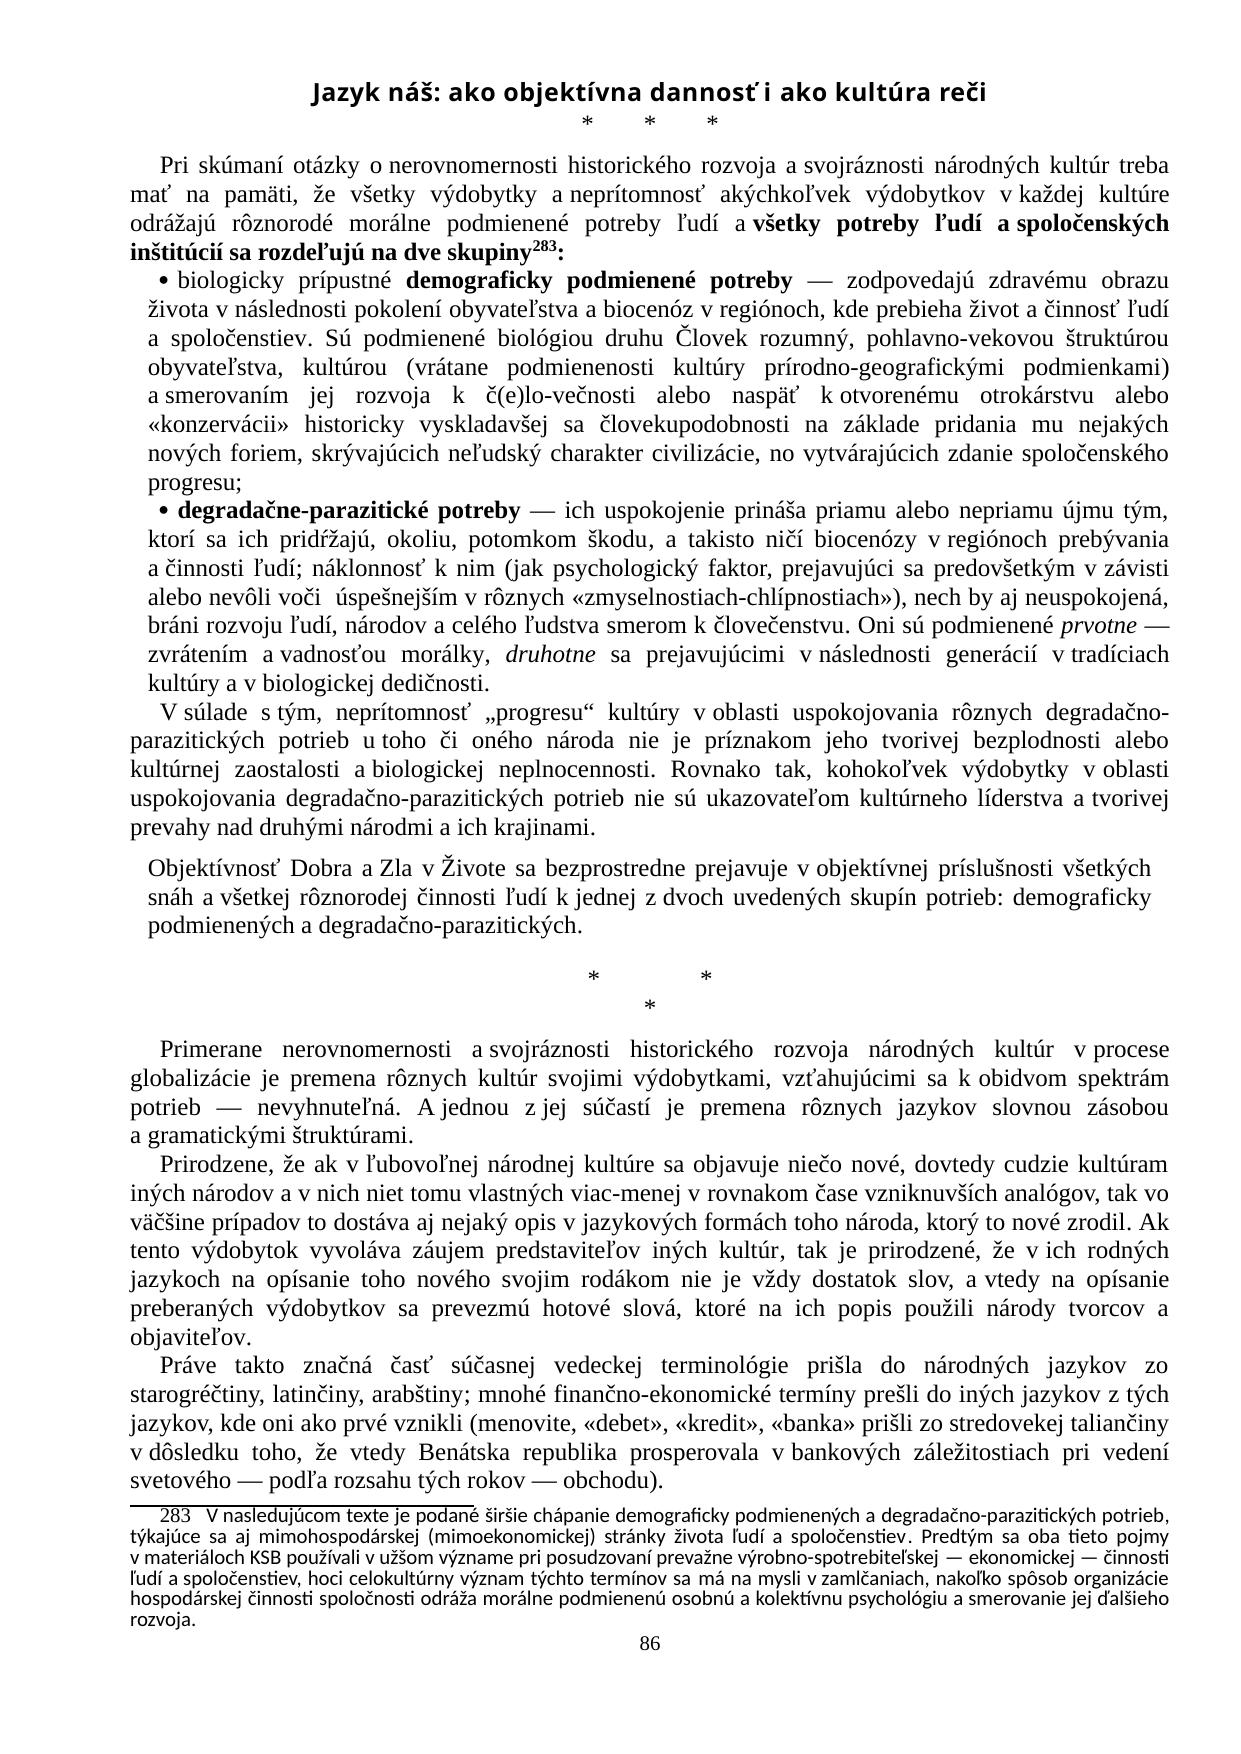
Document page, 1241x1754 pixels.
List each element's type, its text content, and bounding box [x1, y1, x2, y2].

text V súlade s tým, neprítomnosť „progresu“ kultúry v oblasti uspokojovania rôznych degradačno-parazitických potrieb u toho či oného národa niе je príznakom jeho tvorivej bezplodnosti alebo kultúrnej zaostalosti a biologickej neplnocennosti. Rovnako tak, kohokoľvek výdobytky v oblasti uspokojovania degradačno-parazitických potrieb nie sú ukazovateľom kultúrneho líderstva a tvorivej prevahy nad druhými národmi a ich krajinami. [130, 697, 1169, 840]
text Práve takto značná časť súčasnej vedeckej terminológie prišla do národných jazykov zo starogréčtiny, latinčiny, arabštiny; mnohé finančno-ekonomické termíny prešli do iných jazykov z tých jazykov, kde oni ako prvé vznikli (menovite, «debet», «kredit», «banka» prišli zo stredovekej taliančiny v dôsledku toho, že vtedy Benátska republika prosperovala v bankových záležitostiach pri vedení svetového — podľa rozsahu tých rokov — obchodu). [130, 1350, 1169, 1494]
text Pri skúmaní otázky o nerovnomernosti historického rozvoja a svojráznosti národných kultúr treba mať na pamäti, že všetky výdobytky a neprítomnosť akýchkoľvek výdobytkov v každej kultúre odrážajú rôznorodé morálne podmienené potreby ľudí a všetky potreby ľudí a spoločenských inštitúcií sa rozdeľujú na dve skupiny: [130, 150, 1169, 265]
text * * * [130, 964, 1169, 1022]
list degradačne-parazitické potreby — ich uspokojenie prináša priamu alebo nepriamu újmu tým, ktorí sa ich pridŕžajú, okoliu, potomkom škodu, а takisto ničí biocenózy v regiónoch prebývania a činnosti ľudí; náklonnosť k nim (jak psychologický faktor, prejavujúci sa predovšetkým v závisti alebo nevôli voči úspešnejším v rôznych «zmyselnostiach-chlípnostiach»), nech by aj neuspokojená, bráni rozvoju ľudí, národov a celého ľudstva smerom k človečenstvu. Оni sú podmienené prvotne — zvrátením a vadnosťou morálky, druhotne sa prejavujúcimi v následnosti generácií v tradíciach kultúry a v biologickej dedičnosti. [130, 495, 1169, 697]
text Primerane nerovnomernosti a svojráznosti historického rozvoja národných kultúr v procese globalizácie je premena rôznych kultúr svojimi výdobytkami, vzťahujúcimi sa k obidvom spektrám potrieb — nevyhnuteľná. A jednou z jej súčastí je premena rôznych jazykov slovnou zásobou a gramatickými štruktúrami. [130, 1034, 1169, 1149]
text Objektívnosť Dobra a Zla v Živote sa bezprostredne prejavuje v objektívnej príslušnosti všetkých snáh a všetkej rôznorodej činnosti ľudí k jednej z dvoch uvedených skupín potrieb: demograficky podmienených a degradačno-parazitických. [148, 853, 1152, 939]
text * * * [130, 109, 1169, 138]
text V nasledujúcom texte je podané širšie chápanie demograficky podmienených a degradačno-parazitických potrieb, týkajúce sa aj mimohospodárskej (mimoekonomickej) stránky života ľudí a spoločenstiev. Predtým sa oba tieto pojmy v materiáloch KSB používali v užšom význame pri posudzovaní prevažne výrobno-spotrebiteľskej — ekonomickej — činnosti ľudí a spoločenstiev, hoci celokultúrny význam týchto termínov sa má na mysli v zamlčaniach, nakoľko spôsob organizácie hospodárskej činnosti spoločnosti odráža morálne podmienenú osobnú a kolektívnu psychológiu a smerovanie jej ďalšieho rozvoja. [130, 1506, 1169, 1631]
list biologicky prípustné demograficky podmienené potreby — zodpovedajú zdravému obrazu života v následnosti pokolení obyvateľstva a biocenóz v regiónoch, kde prebieha život a činnosť ľudí a spoločenstiev. Sú podmienené biológiou druhu Človek rozumný, pohlavno-vekovou štruktúrou obyvateľstva, kultúrou (vrátane podmienenosti kultúry prírodno-geografickými podmienkami) a smerovaním jej rozvoja k č(e)lo-večnosti alebo naspäť k otvorenému otrokárstvu alebo «konzervácii» historicky vyskladavšej sa človekupodobnosti na základe pridania mu nejakých nových foriem, skrývajúcich neľudský charakter civilizácie, no vytvárajúcich zdanie spoločenského progresu; [130, 265, 1169, 495]
text Prirodzene, že ak v ľubovoľnej národnej kultúre sa objavuje niečo nové, dovtedy cudzie kultúram iných národov a v nich niet tomu vlastných viac-menej v rovnakom čase vzniknuvších analógov, tak vo väčšine prípadov to dostáva aj nejaký opis v jazykových formách toho národa, ktorý to nové zrodil. Ak tento výdobytok vyvoláva záujem predstaviteľov iných kultúr, tak je prirodzené, že v ich rodných jazykoch na opísanie toho nového svojim rodákom nie je vždy dostatok slov, a vtedy na opísanie preberaných výdobytkov sa prevezmú hotové slová, ktoré na ich popis použili národy tvorcov a objaviteľov. [130, 1149, 1169, 1350]
